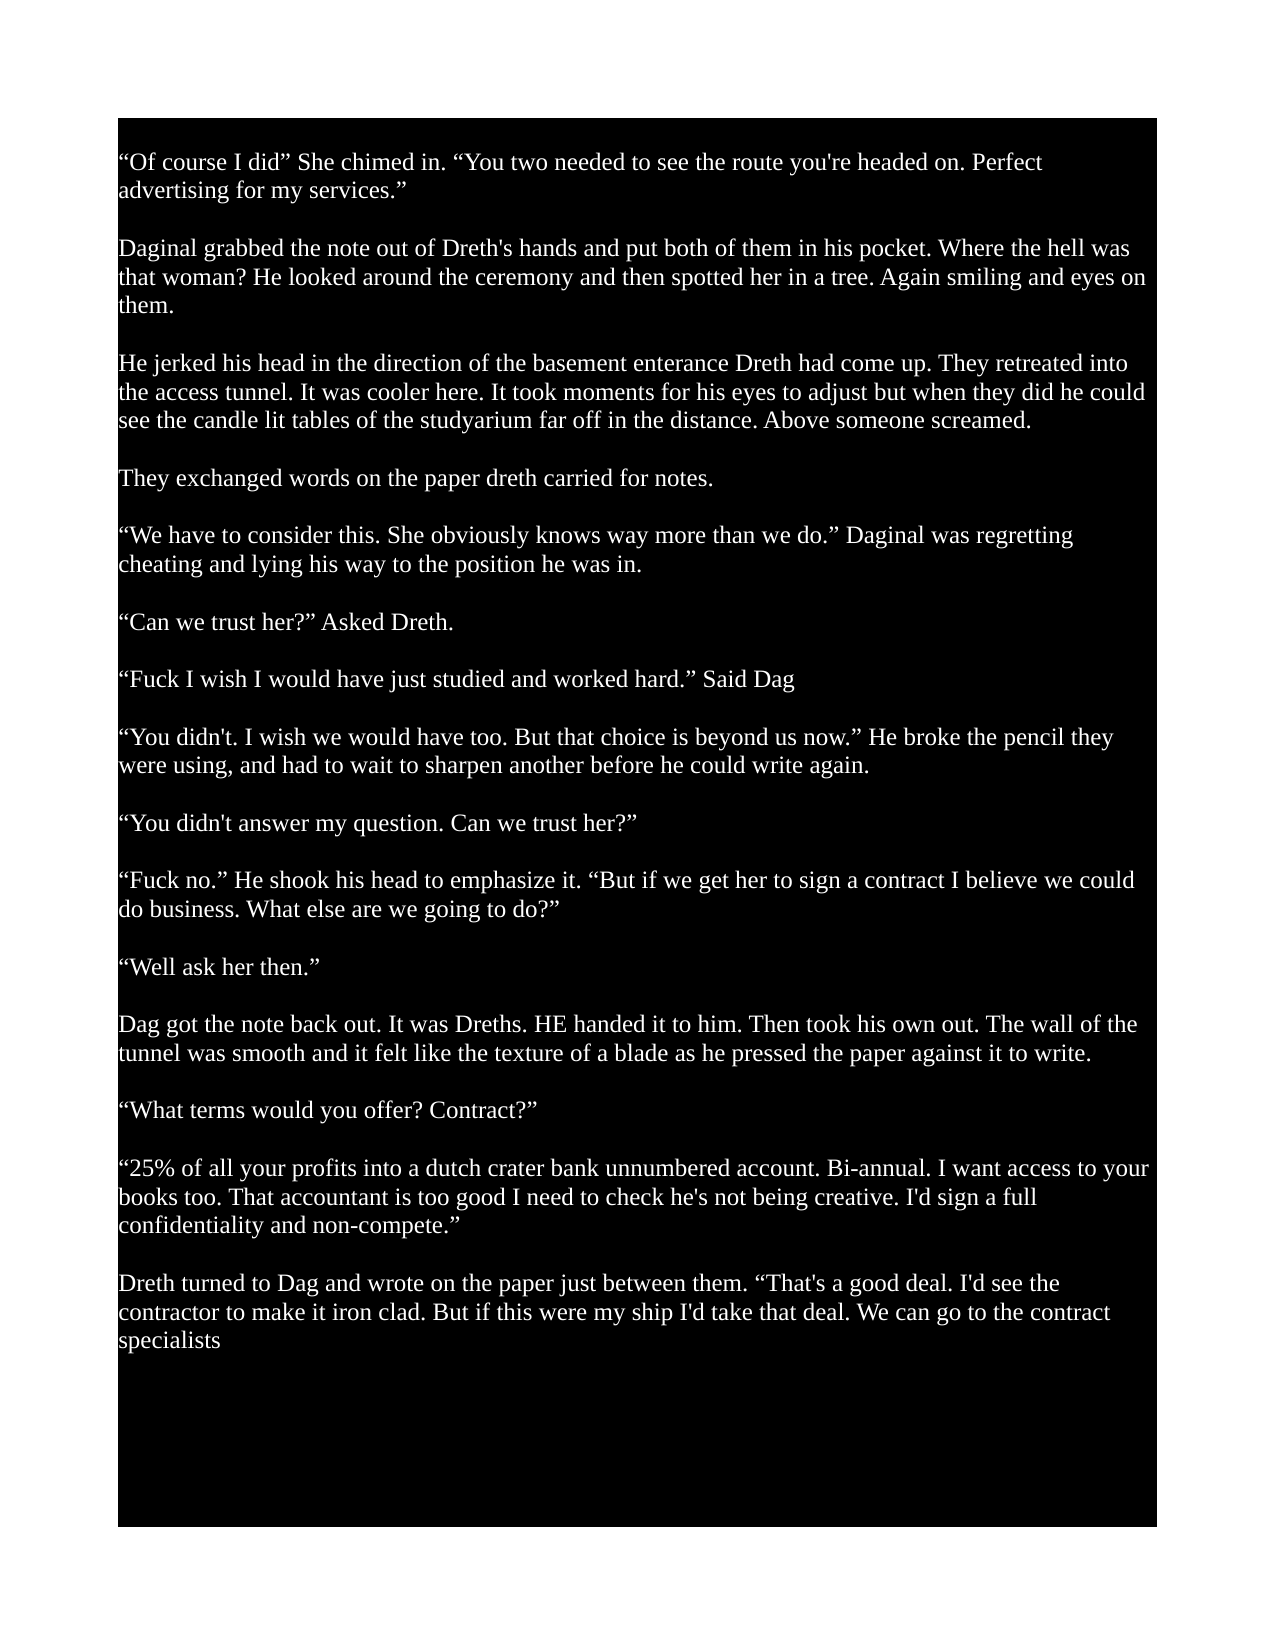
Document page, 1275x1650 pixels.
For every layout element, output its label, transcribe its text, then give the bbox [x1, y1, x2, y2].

text Dreth turned to Dag and wrote on the paper just between them. “That's a good deal. I'd see the contractor to make it iron clad. But if this were my ship I'd take that deal. We can go to the contract specialists [118, 1268, 1157, 1354]
text “25% of all your profits into a dutch crater bank unnumbered account. Bi-annual. I want access to your books too. That accountant is too good I need to check he's not being creative. I'd sign a full confidentiality and non-compete.” [118, 1153, 1157, 1239]
text They exchanged words on the paper dreth carried for notes. “We have to consider this. She obviously knows way more than we do.” Daginal was regretting cheating and lying his way to the position he was in. [118, 463, 1157, 578]
text “You didn't. I wish we would have too. But that choice is beyond us now.” He broke the pencil they were using, and had to wait to sharpen another before he could write again. “You didn't answer my question. Can we trust her?” “Fuck no.” He shook his head to emphasize it. “But if we get her to sign a contract I believe we could do business. What else are we going to do?” [118, 722, 1157, 923]
text Dag got the note back out. It was Dreths. HE handed it to him. Then took his own out. The wall of the tunnel was smooth and it felt like the texture of a blade as he pressed the paper against it to write. [118, 1009, 1157, 1067]
text “Of course I did” She chimed in. “You two needed to see the route you're headed on. Perfect advertising for my services.” Daginal grabbed the note out of Dreth's hands and put both of them in his pocket. Where the hell was that woman? He looked around the ceremony and then spotted her in a tree. Again smiling and eyes on them. He jerked his head in the direction of the basement enterance Dreth had come up. They retreated into the access tunnel. It was cooler here. It took moments for his eyes to adjust but when they did he could see the candle lit tables of the studyarium far off in the distance. Above someone screamed. [118, 118, 1157, 434]
text “Can we trust her?” Asked Dreth. “Fuck I wish I would have just studied and worked hard.” Said Dag [118, 607, 1157, 693]
text “What terms would you offer? Contract?” [118, 1096, 1157, 1124]
text “Well ask her then.” [118, 952, 1157, 981]
